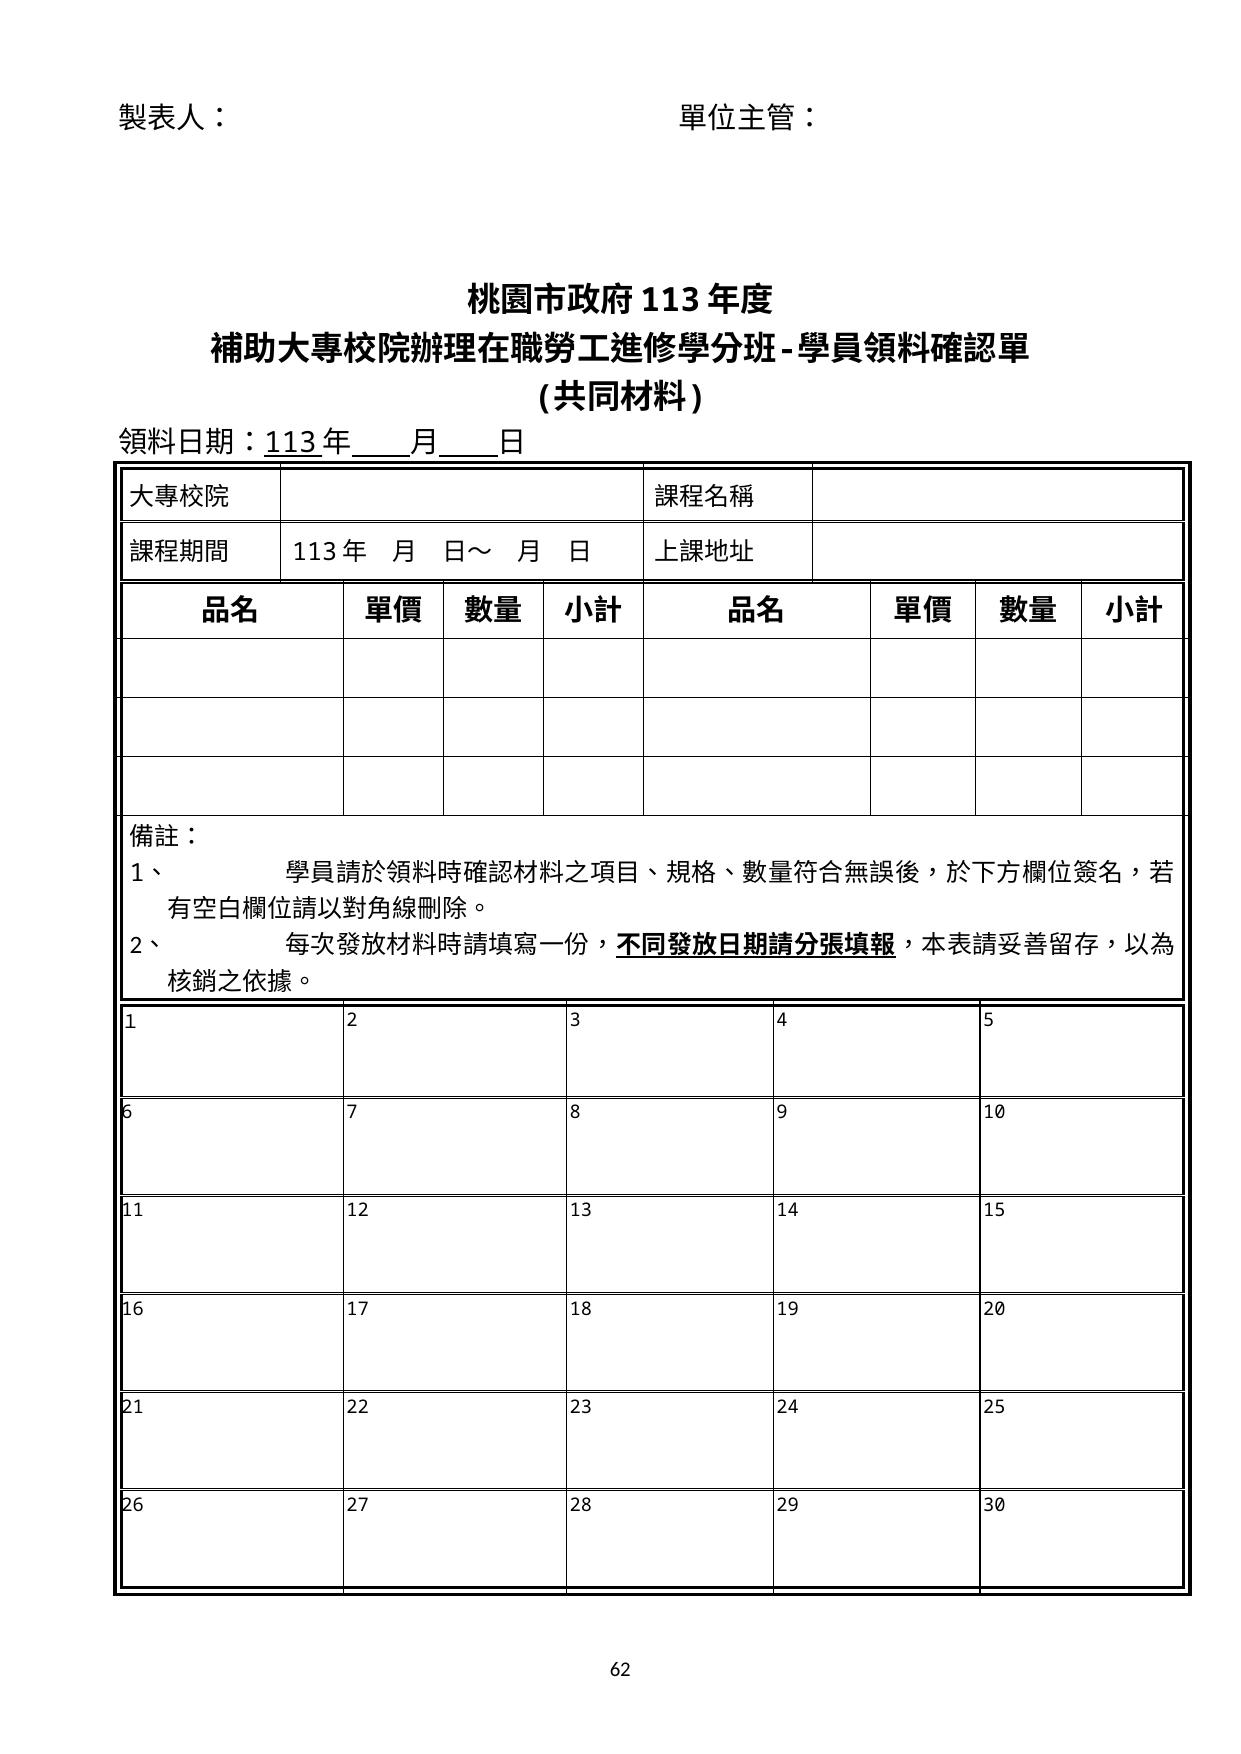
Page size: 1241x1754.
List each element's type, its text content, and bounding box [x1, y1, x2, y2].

text 製表人： 單位主管： [118, 94, 1122, 137]
table_cell [544, 698, 643, 756]
table_cell [444, 698, 543, 756]
text 補助大專校院辦理在職勞工進修學分班-學員領料確認單 [118, 321, 1122, 370]
table_cell [123, 757, 343, 815]
table_cell 17 [344, 1295, 566, 1390]
table_cell 24 [774, 1393, 979, 1488]
table_cell [1082, 698, 1182, 756]
table_cell [813, 523, 1182, 579]
table_header 課程名稱 [644, 470, 812, 520]
table_cell 數量 [976, 584, 1081, 638]
table_cell [871, 698, 975, 756]
table_cell [123, 698, 343, 756]
table_cell 22 [344, 1393, 566, 1488]
table_header [281, 470, 643, 520]
table_header 大專校院 [118, 464, 280, 520]
table_cell 9 [774, 1099, 979, 1194]
table_cell [344, 698, 443, 756]
table_cell 21 [123, 1393, 343, 1488]
table_cell 單價 [344, 584, 443, 638]
table_cell 20 [981, 1295, 1182, 1390]
table_cell 上課地址 [644, 523, 812, 579]
table_cell 19 [774, 1295, 979, 1390]
table_header [813, 464, 1187, 520]
table_cell [871, 757, 975, 815]
table_cell 30 [981, 1491, 1182, 1586]
table_cell 18 [567, 1295, 773, 1390]
table_cell [344, 757, 443, 815]
table_cell 5 [981, 998, 1187, 1096]
table_cell １ [118, 998, 343, 1096]
text 領料日期：113年 月 日 [118, 418, 1122, 461]
table_cell [644, 639, 870, 697]
table_cell 課程期間 [123, 523, 280, 579]
table_cell [444, 757, 543, 815]
table_cell 113年 月 日～ 月 日 [281, 523, 643, 579]
table_cell [976, 757, 1081, 815]
table_cell [644, 698, 870, 756]
table_cell [976, 639, 1081, 697]
table_cell 小計 [544, 584, 643, 638]
table_cell 23 [567, 1393, 773, 1488]
table_cell [123, 639, 343, 697]
table_cell 7 [344, 1099, 566, 1194]
table_cell [544, 639, 643, 697]
table_cell 2 [344, 1007, 566, 1096]
table_cell 品名 [123, 584, 343, 638]
table_cell 8 [567, 1099, 773, 1194]
table_cell [544, 757, 643, 815]
table_header [813, 470, 1182, 520]
table_cell 16 [123, 1295, 343, 1390]
table_cell 29 [774, 1491, 979, 1586]
table_cell 小計 [1082, 584, 1182, 638]
table_cell [1082, 757, 1182, 815]
table_cell 13 [567, 1197, 773, 1292]
table_cell 單價 [871, 584, 975, 638]
table_cell 備註： 學員請於領料時確認材料之項目、規格、數量符合無誤後，於下方欄位簽名，若有空白欄位請以對角線刪除。 每次發放材料時請填寫一份，不同發放日期請分張填報，本表請妥善留存，以為核銷之依據。 [123, 816, 1182, 997]
table_cell 3 [567, 1007, 773, 1096]
table_cell 28 [567, 1491, 773, 1586]
table_cell 4 [774, 1007, 979, 1096]
table_cell [1082, 639, 1182, 697]
table_cell 14 [774, 1197, 979, 1292]
text (共同材料) [118, 370, 1122, 418]
table_cell [344, 639, 443, 697]
table_cell [871, 639, 975, 697]
table_cell 10 [981, 1099, 1182, 1194]
table_cell 26 [123, 1491, 343, 1586]
table_cell 11 [123, 1197, 343, 1292]
text 桃園市政府113年度 [118, 273, 1122, 321]
table_cell 27 [344, 1491, 566, 1586]
table_cell 25 [981, 1393, 1182, 1488]
table_cell 12 [344, 1197, 566, 1292]
table_cell 數量 [444, 584, 543, 638]
table_cell 品名 [644, 584, 870, 638]
table_cell [644, 757, 870, 815]
table_cell [444, 639, 543, 697]
table_cell 15 [981, 1197, 1182, 1292]
table_cell 6 [123, 1099, 343, 1194]
table_cell [976, 698, 1081, 756]
